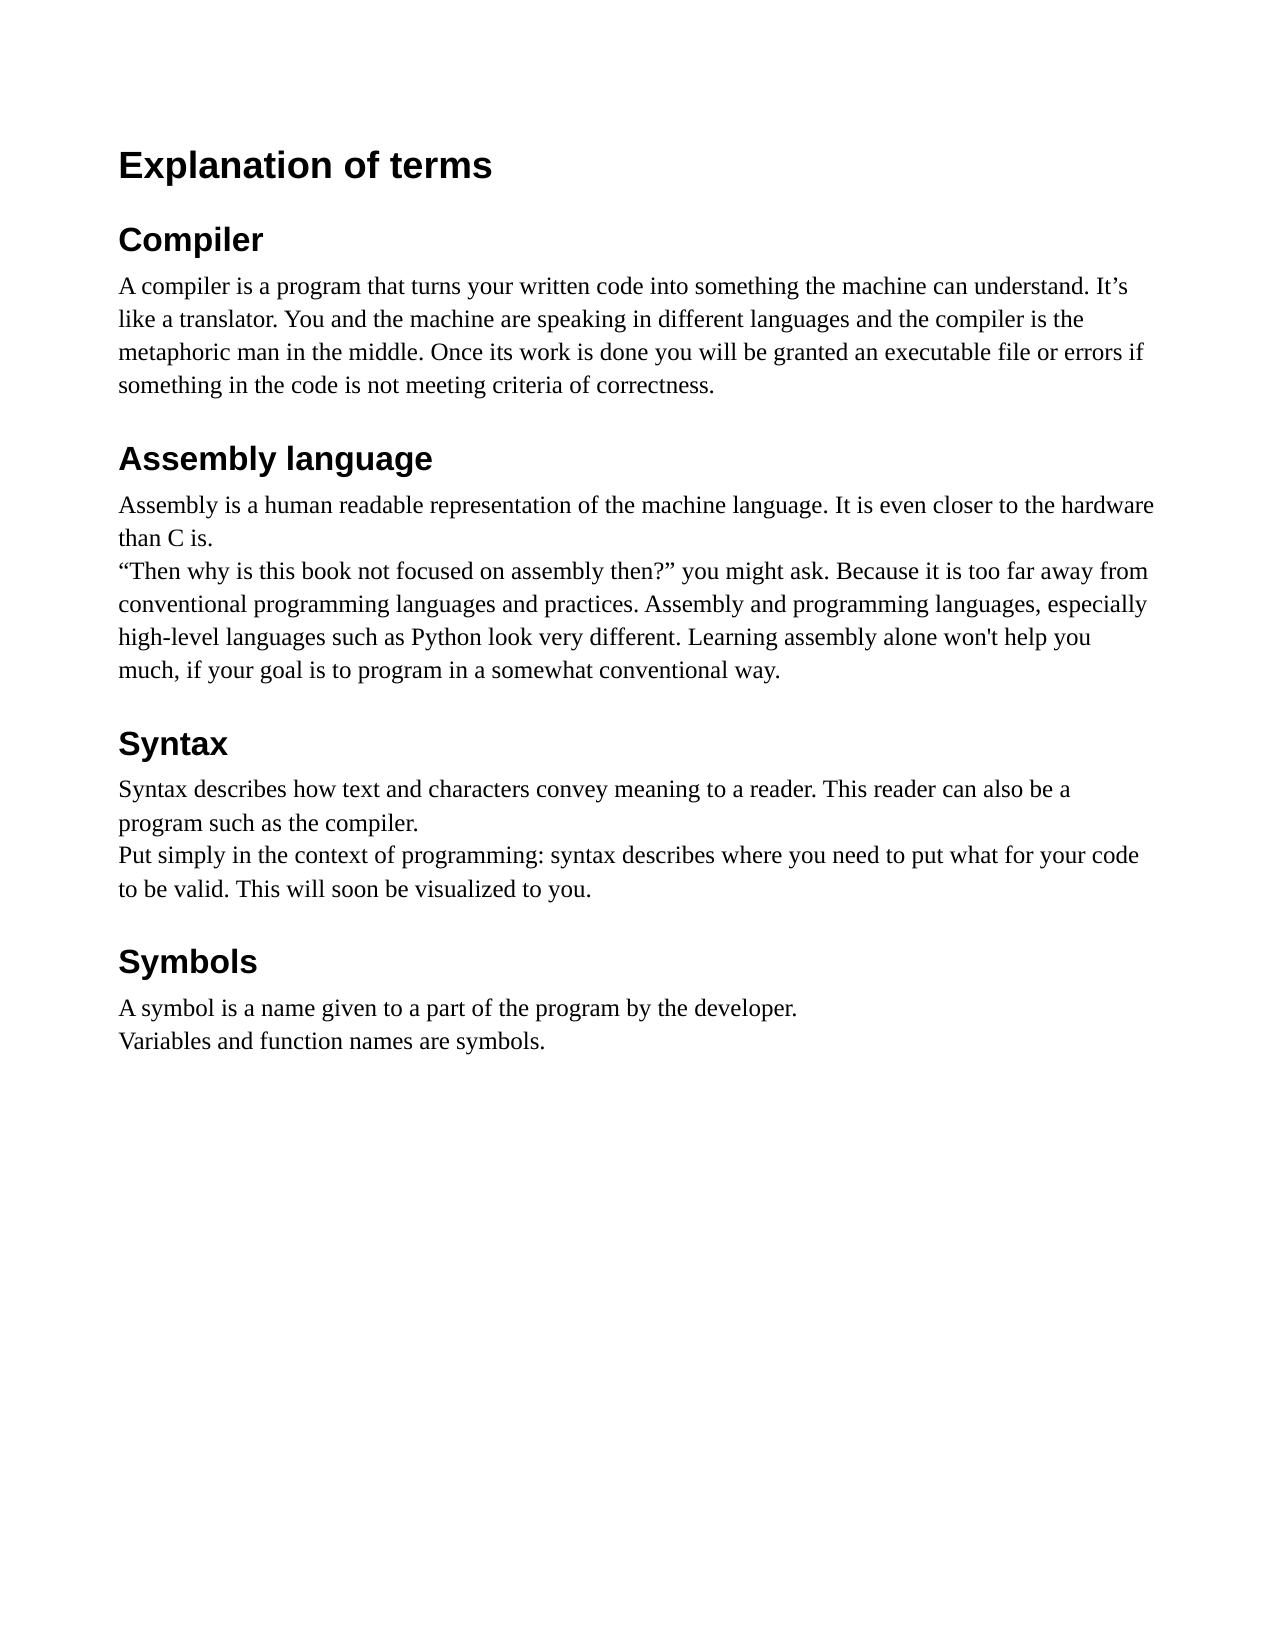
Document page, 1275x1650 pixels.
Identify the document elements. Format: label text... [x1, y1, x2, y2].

subtitle Compiler [118, 220, 1157, 259]
text Assembly is a human readable representation of the machine language. It is even closer to the hardware than C is. “Then why is this book not focused on assembly then?” you might ask. Because it is too far away from conventional programming languages and practices. Assembly and programming languages, especially high-level languages such as Python look very different. Learning assembly alone won't help you much, if your goal is to program in a somewhat conventional way. [118, 490, 1157, 684]
subtitle Symbols [118, 942, 1157, 981]
subtitle Syntax [118, 723, 1157, 762]
text A compiler is a program that turns your written code into something the machine can understand. It’s like a translator. You and the machine are speaking in different languages and the compiler is the metaphoric man in the middle. Once its work is done you will be granted an executable file or errors if something in the code is not meeting criteria of correctness. [118, 271, 1157, 399]
subtitle Explanation of terms [118, 143, 1157, 187]
text A symbol is a name given to a part of the program by the developer. Variables and function names are symbols. [118, 993, 1157, 1055]
text Syntax describes how text and characters convey meaning to a reader. This reader can also be a program such as the compiler. Put simply in the context of programming: syntax describes where you need to put what for your code to be valid. This will soon be visualized to you. [118, 774, 1157, 902]
subtitle Assembly language [118, 439, 1157, 477]
